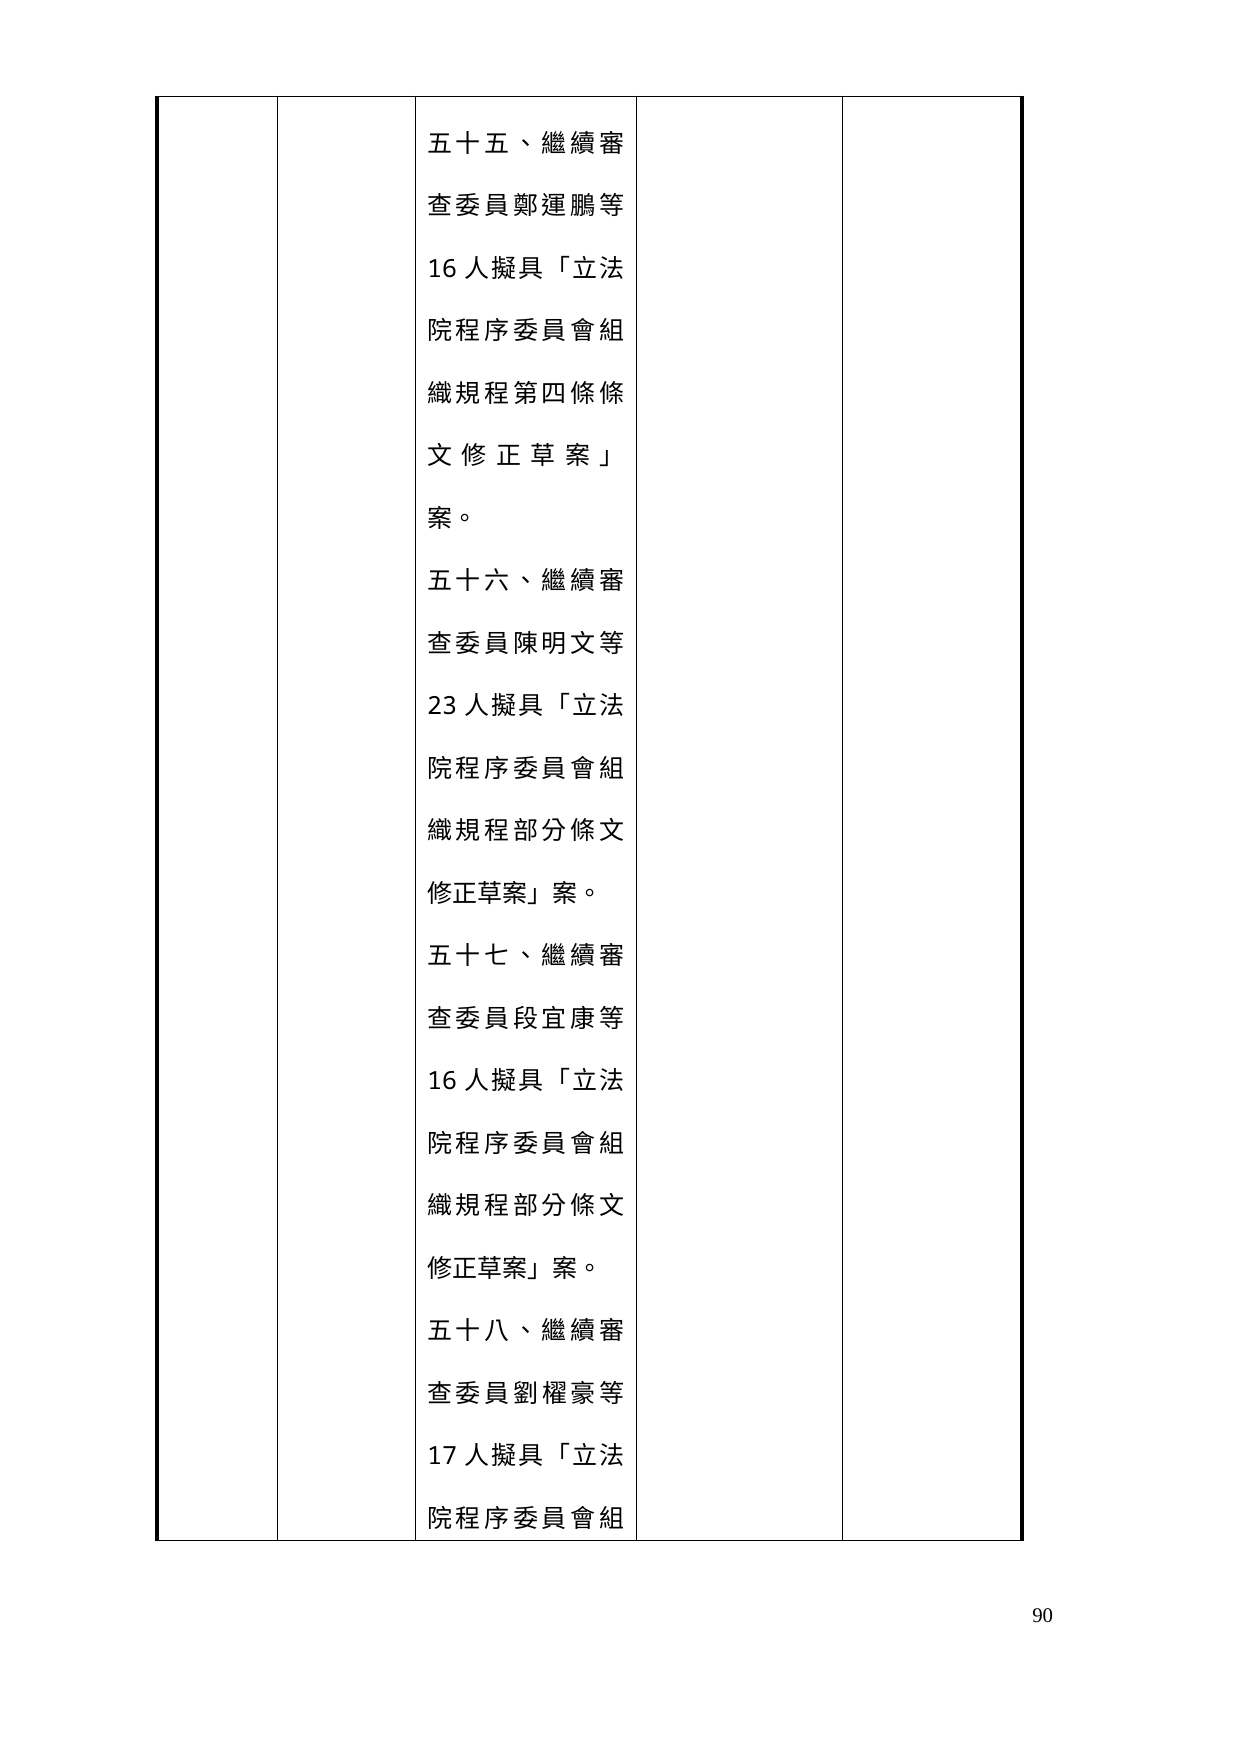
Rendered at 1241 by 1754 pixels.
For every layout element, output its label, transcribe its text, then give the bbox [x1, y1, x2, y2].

table_cell 五十五、繼續審查委員鄭運鵬等16人擬具「立法院程序委員會組織規程第四條條文修正草案」案。 五十六、繼續審查委員陳明文等23人擬具「立法院程序委員會組織規程部分條文修正草案」案。 五十七、繼續審查委員段宜康等16人擬具「立法院程序委員會組織規程部分條文修正草案」案。 五十八、繼續審查委員劉櫂豪等17人擬具「立法院程序委員會組 [416, 97, 636, 1540]
table_cell [637, 97, 842, 1540]
table_cell [843, 97, 1020, 1540]
table_cell [278, 97, 415, 1540]
table_cell [159, 97, 277, 1540]
